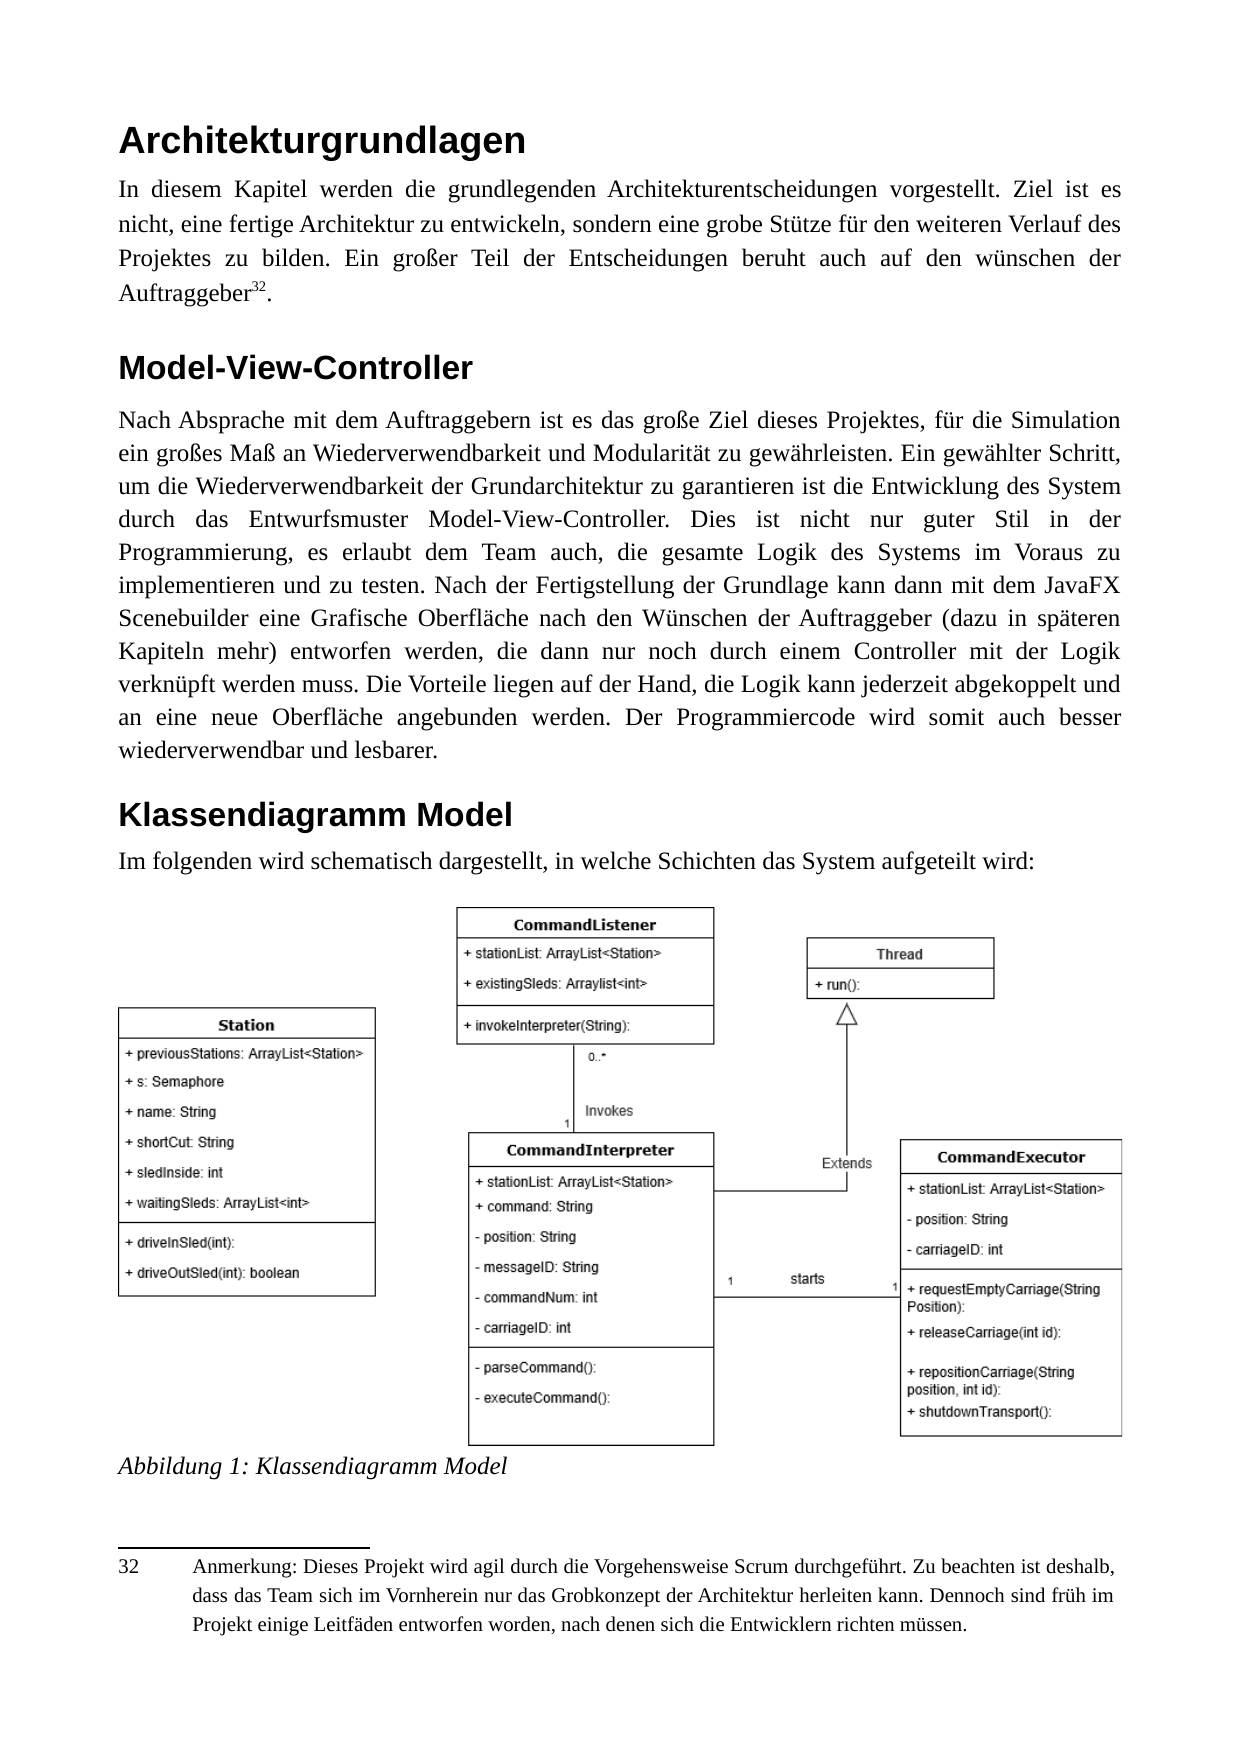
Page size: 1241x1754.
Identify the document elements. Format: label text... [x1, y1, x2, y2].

text Im folgenden wird schematisch dargestellt, in welche Schichten das System aufgeteilt wird: [118, 846, 1122, 874]
text In diesem Kapitel werden die grundlegenden Architekturentscheidungen vorgestellt. Ziel ist es nicht, eine fertige Architektur zu entwickeln, sondern eine grobe Stütze für den weiteren Verlauf des Projektes zu bilden. Ein großer Teil der Entscheidungen beruht auch auf den wünschen der Auftraggeber. [118, 174, 1122, 306]
subtitle Klassendiagramm Model [118, 795, 1122, 833]
picture [118, 907, 1123, 1446]
subtitle Model-View-Controller [118, 348, 1122, 386]
text Anmerkung: Dieses Projekt wird agil durch die Vorgehensweise Scrum durchgeführt. Zu beachten ist deshalb, dass das Team sich im Vornherein nur das Grobkonzept der Architektur herleiten kann. Dennoch sind früh im Projekt einige Leitfäden entworfen worden, nach denen sich die Entwicklern richten müssen. [118, 1554, 1122, 1636]
text Nach Absprache mit dem Auftraggebern ist es das große Ziel dieses Projektes, für die Simulation ein großes Maß an Wiederverwendbarkeit und Modularität zu gewährleisten. Ein gewählter Schritt, um die Wiederverwendbarkeit der Grundarchitektur zu garantieren ist die Entwicklung des System durch das Entwurfsmuster Model-View-Controller. Dies ist nicht nur guter Stil in der Programmierung, es erlaubt dem Team auch, die gesamte Logik des Systems im Voraus zu implementieren und zu testen. Nach der Fertigstellung der Grundlage kann dann mit dem JavaFX Scenebuilder eine Grafische Oberfläche nach den Wünschen der Auftraggeber (dazu in späteren Kapiteln mehr) entworfen werden, die dann nur noch durch einem Controller mit der Logik verknüpft werden muss. Die Vorteile liegen auf der Hand, die Logik kann jederzeit abgekoppelt und an eine neue Oberfläche angebunden werden. Der Programmiercode wird somit auch besser wiederverwendbar und lesbarer. [118, 405, 1122, 764]
text Abbildung 1: Klassendiagramm Model [118, 1446, 1122, 1480]
subtitle Architekturgrundlagen [118, 118, 1122, 162]
